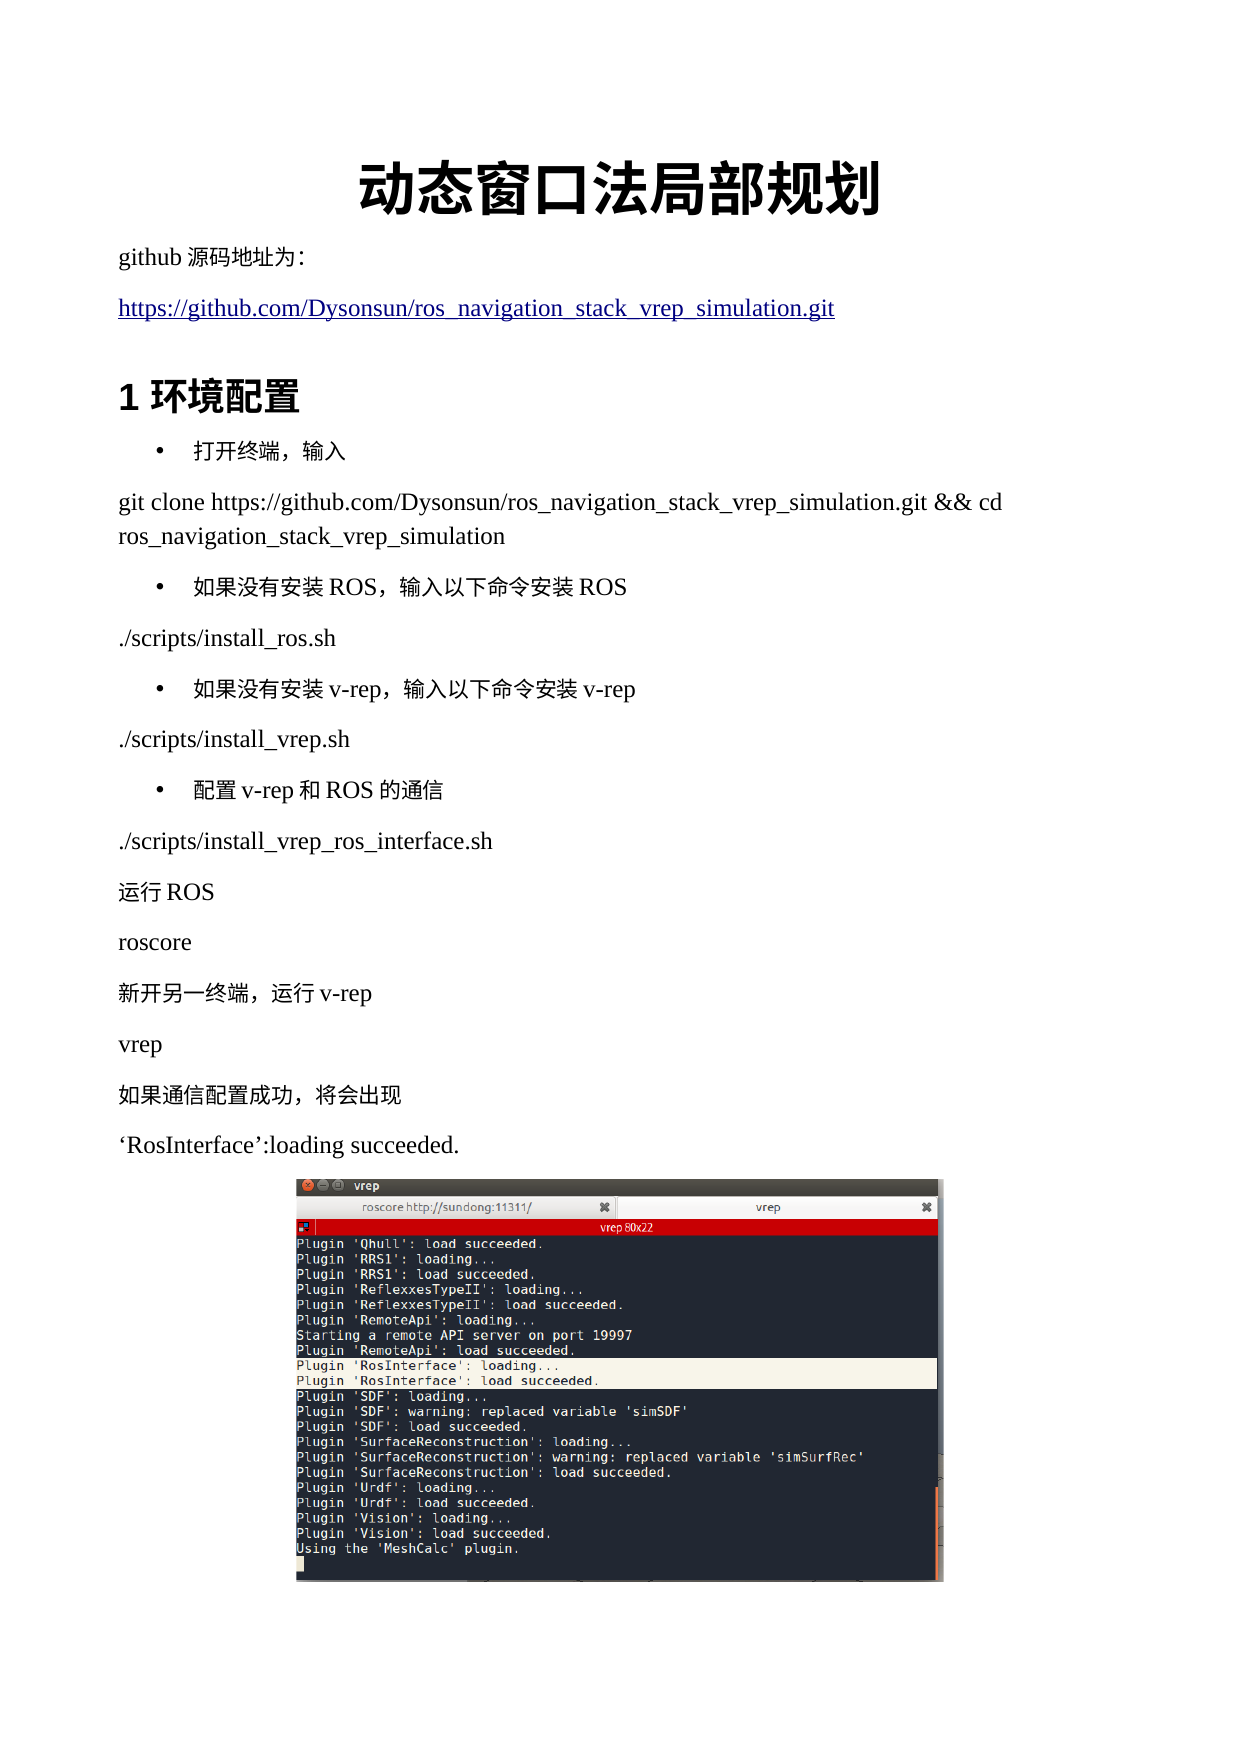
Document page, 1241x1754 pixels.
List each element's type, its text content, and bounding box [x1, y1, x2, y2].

text ‘RosInterface’:loading succeeded. [118, 1130, 1122, 1159]
text 新开另一终端，运行v-rep [118, 976, 1122, 1008]
list 如果没有安装v-rep，输入以下命令安装v-rep [156, 672, 1122, 703]
title 动态窗口法局部规划 [118, 143, 1122, 228]
text ./scripts/install_vrep.sh [118, 724, 1122, 753]
text git clone https://github.com/Dysonsun/ros_navigation_stack_vrep_simulation.git && cd ros_navigation_stack_vrep_simulation [118, 487, 1122, 550]
list 如果没有安装ROS，输入以下命令安装ROS [156, 570, 1122, 602]
list 配置v-rep和ROS的通信 [156, 773, 1122, 805]
text ./scripts/install_ros.sh [118, 623, 1122, 651]
text 运行ROS [118, 875, 1122, 906]
text ./scripts/install_vrep_ros_interface.sh [118, 826, 1122, 854]
subtitle 1 环境配置 [118, 367, 1122, 422]
list 打开终端，输入 [156, 434, 1122, 466]
text 如果通信配置成功，将会出现 [118, 1078, 1122, 1109]
picture [296, 1179, 706, 1582]
text https://github.com/Dysonsun/ros_navigation_stack_vrep_simulation.git [118, 293, 1122, 321]
text vrep [118, 1029, 1122, 1058]
text roscore [118, 927, 1122, 956]
text github源码地址为： [118, 240, 1122, 272]
